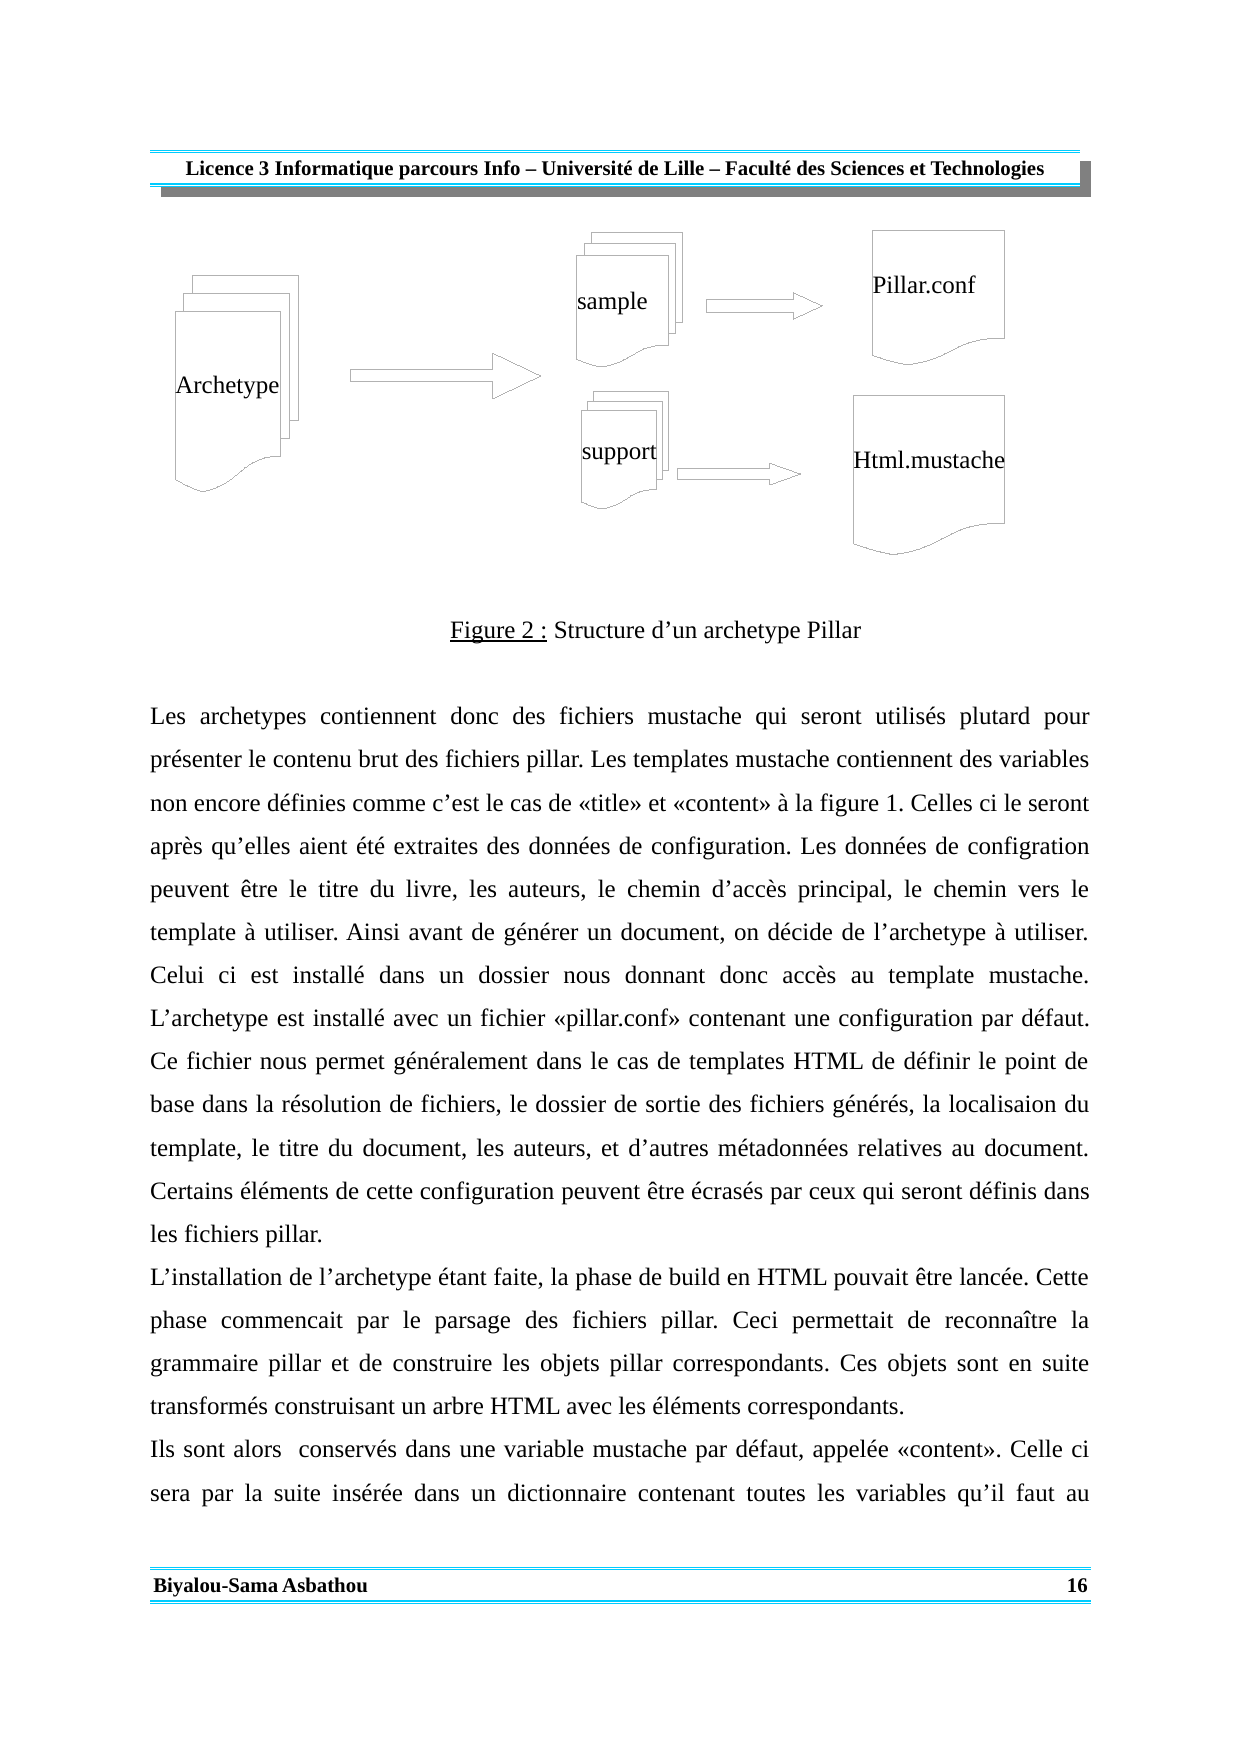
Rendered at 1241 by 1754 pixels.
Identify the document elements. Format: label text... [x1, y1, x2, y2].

text Ils sont alors conservés dans une variable mustache par défaut, appelée «content». Celle ci sera par la suite insérée dans un dictionnaire contenant toutes les variables qu’il faut au [150, 1434, 1091, 1506]
text L’installation de l’archetype étant faite, la phase de build en HTML pouvait être lancée. Cette phase commencait par le parsage des fichiers pillar. Ceci permettait de reconnaître la grammaire pillar et de construire les objets pillar correspondants. Ces objets sont en suite transformés construisant un arbre HTML avec les éléments correspondants. [150, 1262, 1091, 1420]
text Figure 2 : Structure d’un archetype Pillar [150, 615, 1091, 644]
text Les archetypes contiennent donc des fichiers mustache qui seront utilisés plutard pour présenter le contenu brut des fichiers pillar. Les templates mustache contiennent des variables non encore définies comme c’est le cas de «title» et «content» à la figure 1. Celles ci le seront après qu’elles aient été extraites des données de configuration. Les données de configration peuvent être le titre du livre, les auteurs, le chemin d’accès principal, le chemin vers le template à utiliser. Ainsi avant de générer un document, on décide de l’archetype à utiliser. Celui ci est installé dans un dossier nous donnant donc accès au template mustache. L’archetype est installé avec un fichier «pillar.conf» contenant une configuration par défaut. Ce fichier nous permet généralement dans le cas de templates HTML de définir le point de base dans la résolution de fichiers, le dossier de sortie des fichiers générés, la localisaion du template, le titre du document, les auteurs, et d’autres métadonnées relatives au document. Certains éléments de cette configuration peuvent être écrasés par ceux qui seront définis dans les fichiers pillar. [150, 701, 1091, 1248]
